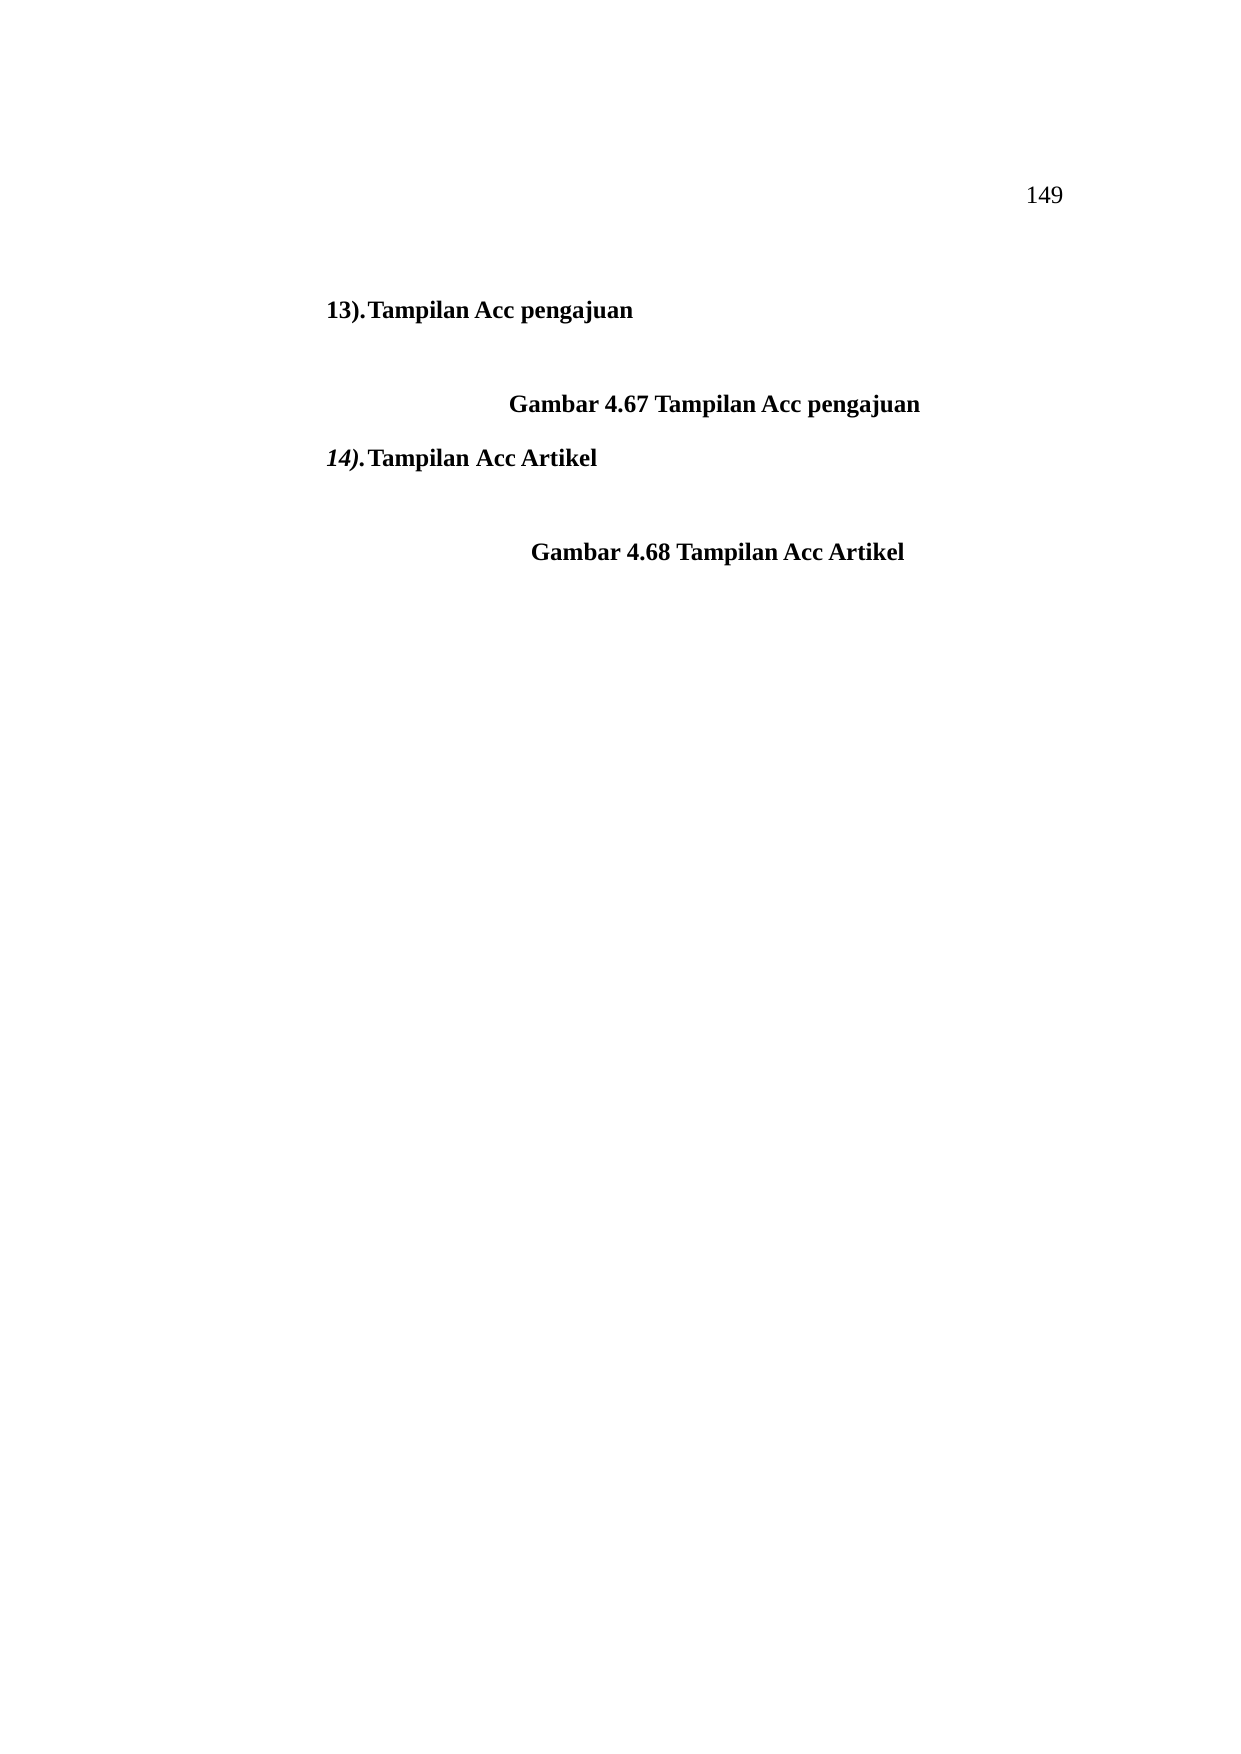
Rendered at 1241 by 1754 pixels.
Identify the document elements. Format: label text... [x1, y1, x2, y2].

text Gambar 4.68 Tampilan Acc Artikel [372, 537, 1063, 566]
text Gambar 4.67 Tampilan Acc pengajuan [372, 389, 1063, 418]
table_header [371, 336, 1064, 377]
list Tampilan Acc Artikel [326, 443, 1063, 472]
list Tampilan Acc pengajuan [326, 295, 1063, 324]
table_header [374, 484, 1062, 524]
